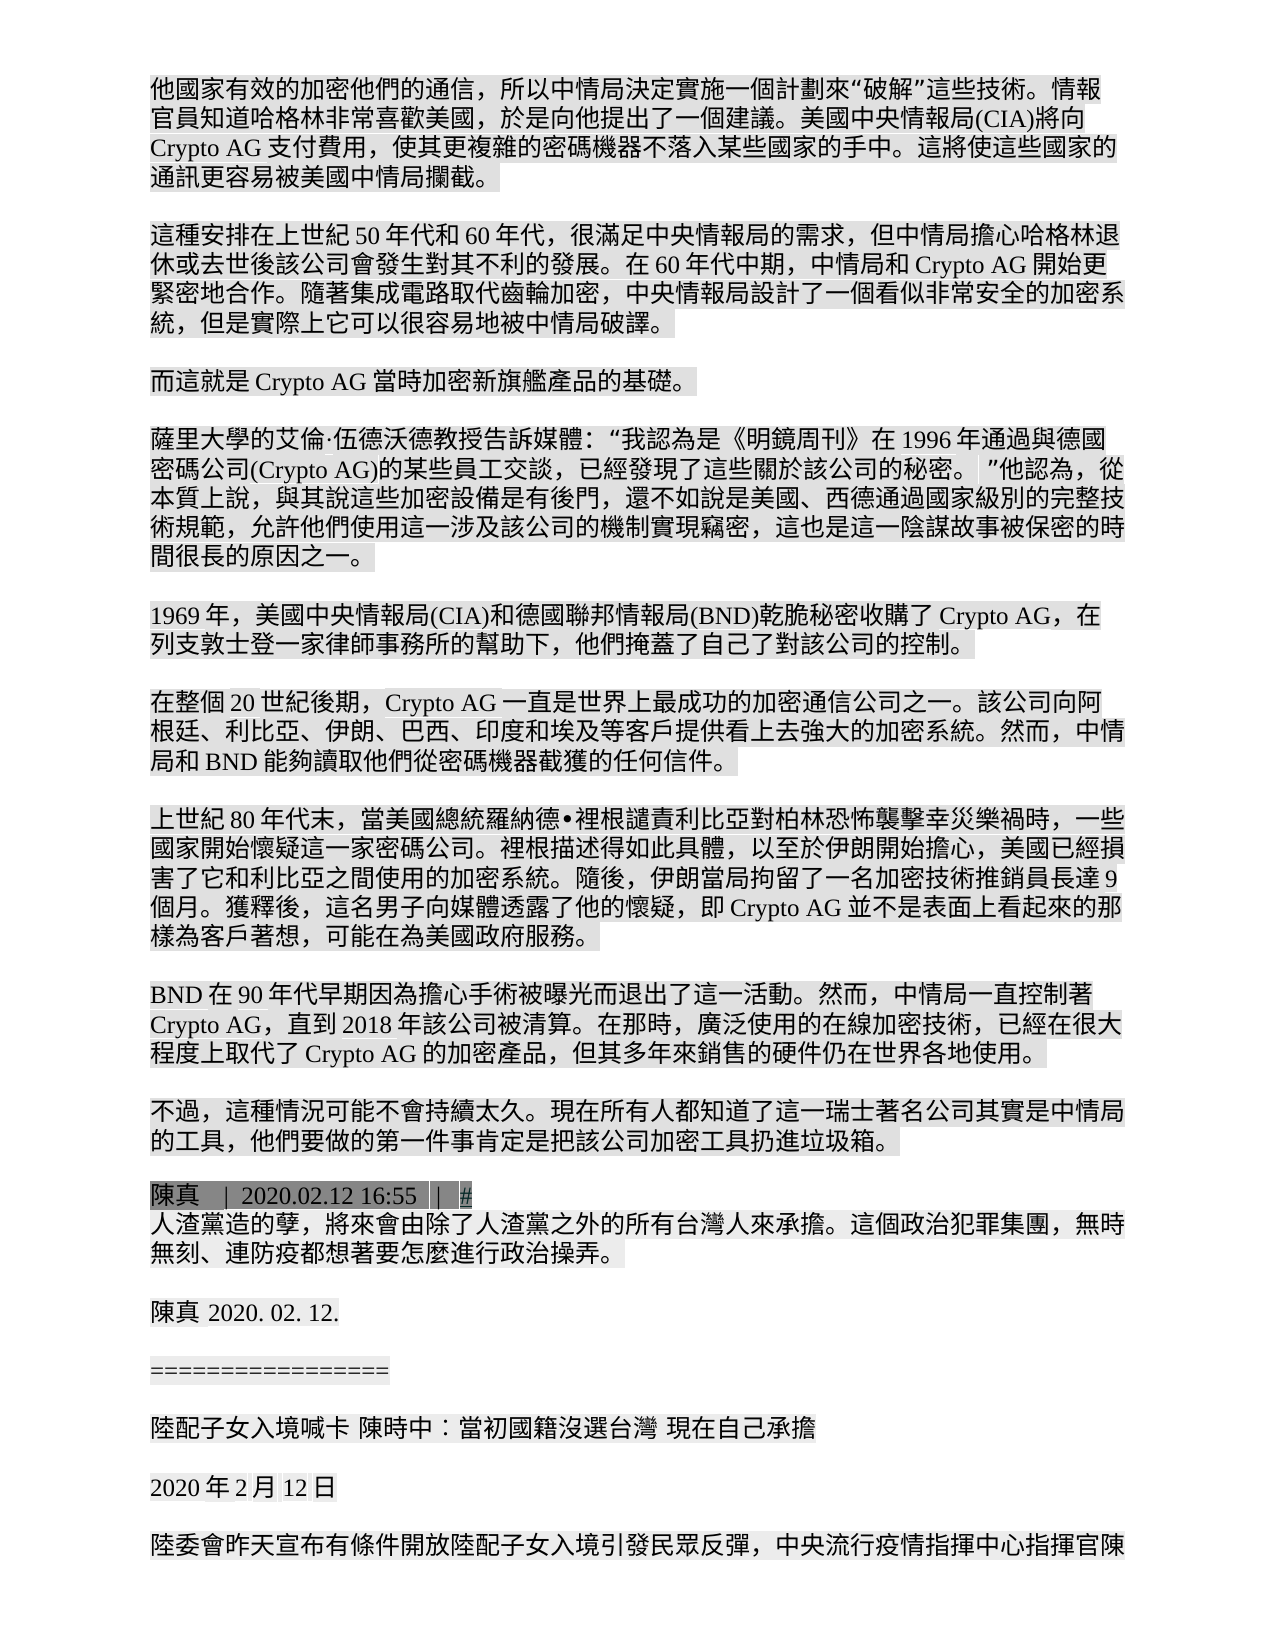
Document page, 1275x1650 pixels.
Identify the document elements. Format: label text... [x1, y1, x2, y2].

text 人渣黨造的孽，將來會由除了人渣黨之外的所有台灣人來承擔。這個政治犯罪集團，無時無刻、連防疫都想著要怎麼進行政治操弄。 陳真 2020. 02. 12. ================= 陸配子女入境喊卡 陳時中︰當初國籍沒選台灣 現在自己承擔 2020年2月12日 陸委會昨天宣布有條件開放陸配子女入境引發民眾反彈，中央流行疫情指揮中心指揮官陳 [150, 1210, 1125, 1560]
text 他國家有效的加密他們的通信，所以中情局決定實施一個計劃來“破解”這些技術。情報官員知道哈格林非常喜歡美國，於是向他提出了一個建議。美國中央情報局(CIA)將向Crypto AG支付費用，使其更複雜的密碼機器不落入某些國家的手中。這將使這些國家的通訊更容易被美國中情局攔截。 這種安排在上世紀50年代和60年代，很滿足中央情報局的需求，但中情局擔心哈格林退休或去世後該公司會發生對其不利的發展。在60年代中期，中情局和Crypto AG開始更緊密地合作。隨著集成電路取代齒輪加密，中央情報局設計了一個看似非常安全的加密系統，但是實際上它可以很容易地被中情局破譯。 而這就是Crypto AG當時加密新旗艦產品的基礎。 薩里大學的艾倫·伍德沃德教授告訴媒體：“我認為是《明鏡周刊》在1996年通過與德國密碼公司(Crypto AG)的某些員工交談，已經發現了這些關於該公司的秘密。 ”他認為，從本質上說，與其說這些加密設備是有後門，還不如說是美國、西德通過國家級別的完整技術規範，允許他們使用這一涉及該公司的機制實現竊密，這也是這一陰謀故事被保密的時間很長的原因之一。 1969年，美國中央情報局(CIA)和德國聯邦情報局(BND)乾脆秘密收購了Crypto AG，在列支敦士登一家律師事務所的幫助下，他們掩蓋了自己了對該公司的控制。 在整個20世紀後期，Crypto AG一直是世界上最成功的加密通信公司之一。該公司向阿根廷、利比亞、伊朗、巴西、印度和埃及等客戶提供看上去強大的加密系統。然而，中情局和BND能夠讀取他們從密碼機器截獲的任何信件。 上世紀80年代末，當美國總統羅納德•裡根譴責利比亞對柏林恐怖襲擊幸災樂禍時，一些國家開始懷疑這一家密碼公司。裡根描述得如此具體，以至於伊朗開始擔心，美國已經損害了它和利比亞之間使用的加密系統。隨後，伊朗當局拘留了一名加密技術推銷員長達9個月。獲釋後，這名男子向媒體透露了他的懷疑，即Crypto AG並不是表面上看起來的那樣為客戶著想，可能在為美國政府服務。 BND在90年代早期因為擔心手術被曝光而退出了這一活動。然而，中情局一直控制著Crypto AG，直到2018年該公司被清算。在那時，廣泛使用的在線加密技術，已經在很大程度上取代了Crypto AG的加密產品，但其多年來銷售的硬件仍在世界各地使用。 不過，這種情況可能不會持續太久。現在所有人都知道了這一瑞士著名公司其實是中情局的工具，他們要做的第一件事肯定是把該公司加密工具扔進垃圾箱。 [150, 75, 1125, 1156]
text 陳真 | 2020.02.12 16:55 | # [150, 1181, 1125, 1210]
